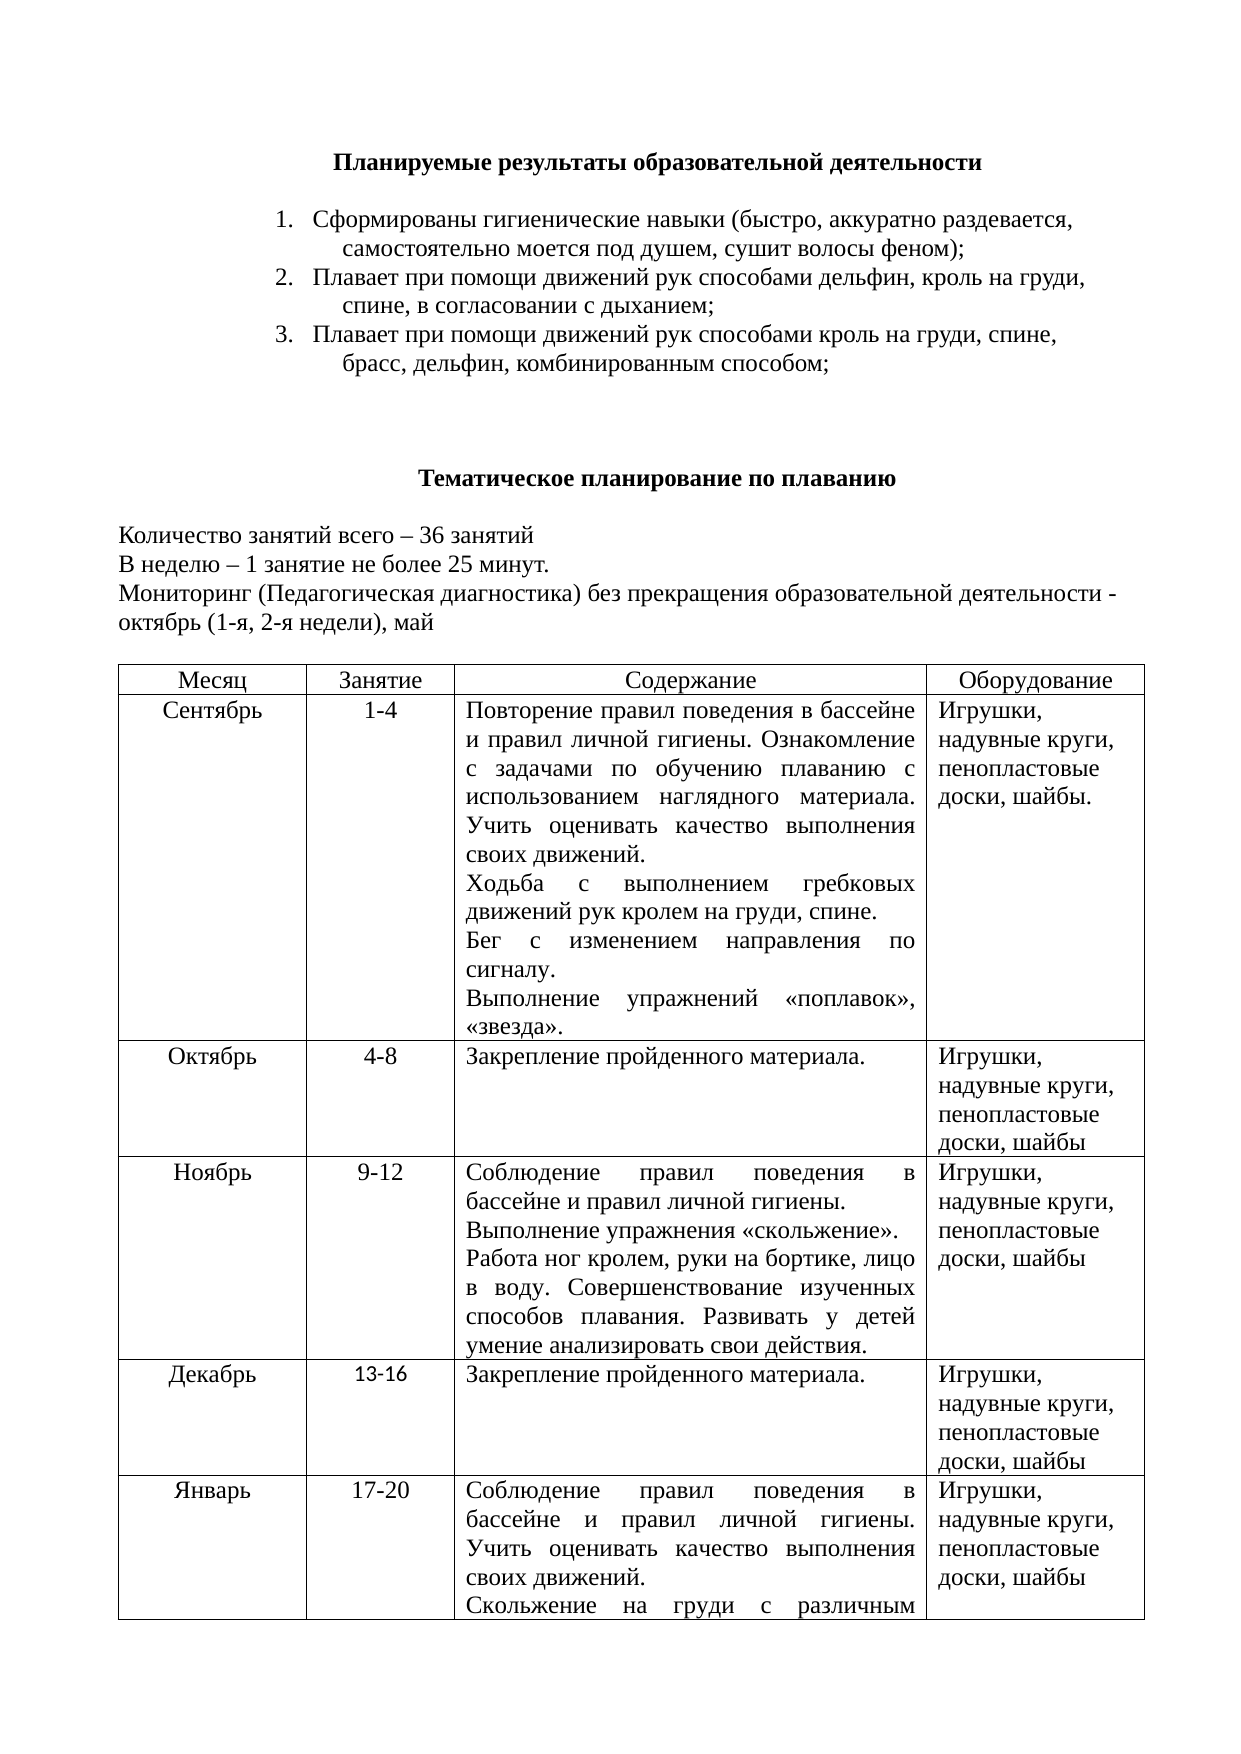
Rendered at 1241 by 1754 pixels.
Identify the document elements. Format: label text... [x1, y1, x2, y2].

text В неделю – 1 занятие не более 25 минут. [118, 549, 1122, 578]
table_cell Октябрь [119, 1041, 306, 1156]
list Сформированы гигиенические навыки (быстро, аккуратно раздевается, самостоятельно моется под душем, сушит волосы феном); [275, 204, 1122, 262]
list Плавает при помощи движений рук способами кроль на груди, спине, брасс, дельфин, комбинированным способом; [275, 319, 1122, 377]
table_cell Закрепление пройденного материала. [455, 1041, 926, 1156]
table_cell Игрушки, надувные круги, пенопластовые доски, шайбы [927, 1360, 1144, 1474]
list Плавает при помощи движений рук способами дельфин, кроль на груди, спине, в согласовании с дыханием; [275, 262, 1122, 319]
table_header Содержание [455, 665, 926, 694]
table_cell Январь [119, 1476, 306, 1619]
text Планируемые результаты образовательной деятельности [193, 147, 1122, 176]
table_cell 13-16 [307, 1360, 454, 1474]
table_cell Соблюдение правил поведения в бассейне и правил личной гигиены. Выполнение упражнения «скольжение». Работа ног кролем, руки на бортике, лицо в воду. Совершенствование изученных способов плавания. Развивать у детей умение анализировать свои действия. [455, 1157, 926, 1358]
table_cell Повторение правил поведения в бассейне и правил личной гигиены. Ознакомление с задачами по обучению плаванию с использованием наглядного материала. Учить оценивать качество выполнения своих движений. Ходьба с выполнением гребковых движений рук кролем на груди, спине. Бег с изменением направления по сигналу. Выполнение упражнений «поплавок», «звезда». [455, 695, 926, 1040]
text Мониторинг (Педагогическая диагностика) без прекращения образовательной деятельности - октябрь (1-я, 2-я недели), май [118, 578, 1122, 636]
table_cell 17-20 [307, 1476, 454, 1619]
table_cell 1-4 [307, 695, 454, 1040]
table_cell Ноябрь [119, 1157, 306, 1358]
table_header Оборудование [927, 665, 1144, 694]
text Количество занятий всего – 36 занятий [118, 521, 1122, 549]
table_cell Игрушки, надувные круги, пенопластовые доски, шайбы [927, 1476, 1144, 1619]
text Тематическое планирование по плаванию [192, 463, 1122, 492]
table_cell Игрушки, надувные круги, пенопластовые доски, шайбы. [927, 695, 1144, 1040]
table_cell Игрушки, надувные круги, пенопластовые доски, шайбы [927, 1041, 1144, 1156]
table_cell Сентябрь [119, 695, 306, 1040]
table_cell Закрепление пройденного материала. [455, 1360, 926, 1474]
table_cell Декабрь [119, 1360, 306, 1474]
table_cell 4-8 [307, 1041, 454, 1156]
table_header Занятие [307, 665, 454, 694]
table_cell 9-12 [307, 1157, 454, 1358]
table_header Месяц [119, 665, 306, 694]
table_cell Игрушки, надувные круги, пенопластовые доски, шайбы [927, 1157, 1144, 1358]
table_cell Соблюдение правил поведения в бассейне и правил личной гигиены. Учить оценивать качество выполнения своих движений. Скольжение на груди с различным [455, 1476, 926, 1619]
